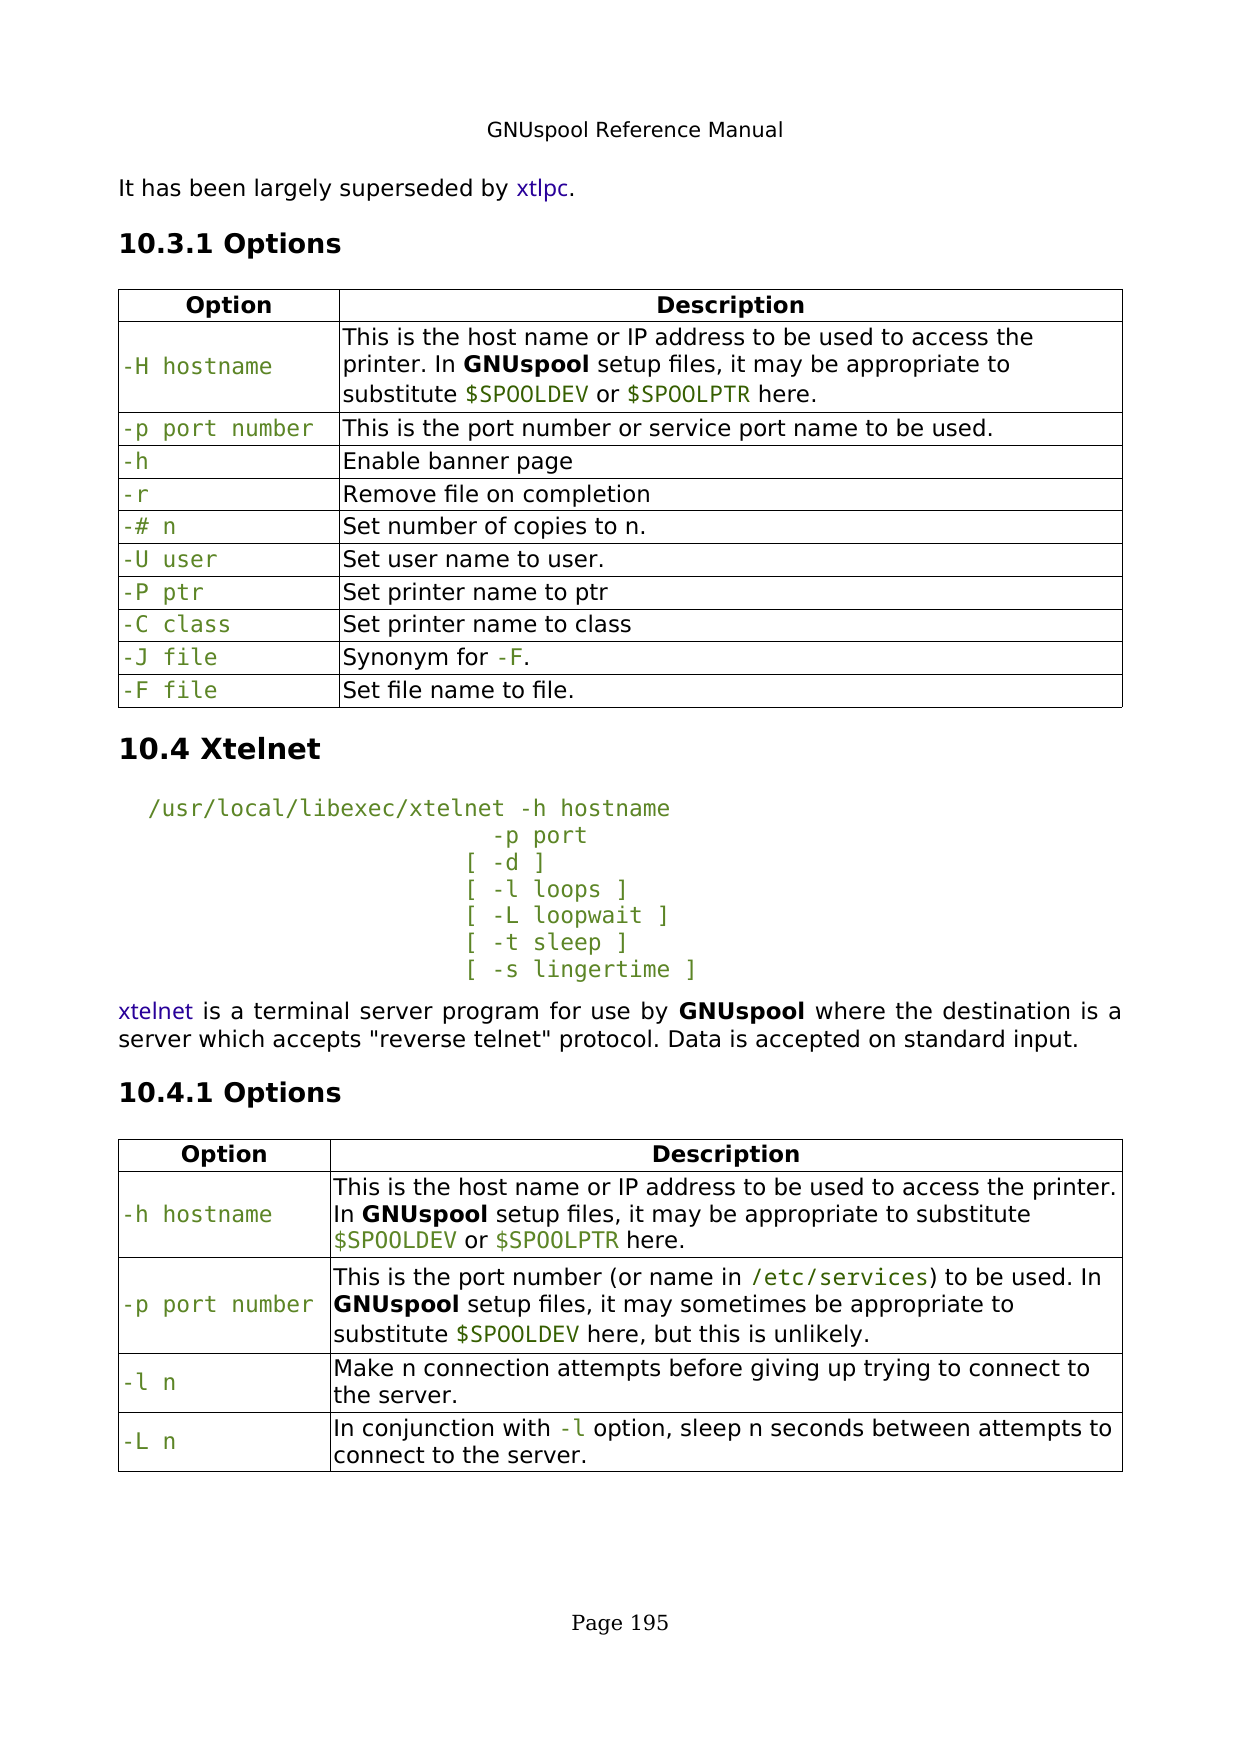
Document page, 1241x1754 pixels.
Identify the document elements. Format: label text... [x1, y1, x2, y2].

table_cell -l n [119, 1354, 330, 1412]
table_cell Remove file on completion [340, 479, 1122, 510]
table_header Description [331, 1140, 1122, 1171]
table_cell -J file [119, 642, 339, 674]
subtitle Options [118, 1078, 1122, 1109]
subtitle Xtelnet [118, 732, 1122, 766]
text [ -l loops ] [148, 876, 1122, 903]
table_cell -p port number [119, 413, 339, 445]
table_cell -P ptr [119, 577, 339, 609]
table_cell This is the host name or IP address to be used to access the printer. In GNUspool setup files, it may be appropriate to substitute $SPOOLDEV or $SPOOLPTR here. [340, 322, 1122, 412]
table_cell Set number of copies to n. [340, 511, 1122, 543]
table_cell -H hostname [119, 322, 339, 412]
table_cell This is the port number or service port name to be used. [340, 413, 1122, 445]
text xtelnet is a terminal server program for use by GNUspool where the destination is a server which accepts "reverse telnet" protocol. Data is accepted on standard input. [118, 995, 1122, 1053]
table_cell Set printer name to class [340, 610, 1122, 641]
table_header Option [119, 1140, 330, 1171]
table_cell Set printer name to ptr [340, 577, 1122, 609]
table_cell -h hostname [119, 1172, 330, 1257]
table_header Option [119, 290, 339, 321]
table_cell Make n connection attempts before giving up trying to connect to the server. [331, 1354, 1122, 1412]
table_cell -C class [119, 610, 339, 641]
table_cell -# n [119, 511, 339, 543]
table_cell Synonym for -F. [340, 642, 1122, 674]
text /usr/local/libexec/xtelnet -h hostname [148, 796, 1122, 822]
table_cell -U user [119, 544, 339, 576]
table_cell -p port number [119, 1258, 330, 1353]
text It has been largely superseded by xtlpc. [118, 172, 1122, 203]
table_cell -r [119, 479, 339, 510]
table_cell -L n [119, 1413, 330, 1471]
table_cell Set user name to user. [340, 544, 1122, 576]
text -p port [148, 822, 1122, 849]
text [ -t sleep ] [148, 929, 1122, 956]
text [ -s lingertime ] [148, 956, 1122, 983]
table_cell Set file name to file. [340, 675, 1122, 707]
table_header Description [340, 290, 1122, 321]
text [ -d ] [148, 849, 1122, 876]
table_cell -F file [119, 675, 339, 707]
table_cell -h [119, 446, 339, 478]
table_cell In conjunction with -l option, sleep n seconds between attempts to connect to the server. [331, 1413, 1122, 1471]
table_cell This is the host name or IP address to be used to access the printer. In GNUspool setup files, it may be appropriate to substitute $SPOOLDEV or $SPOOLPTR here. [331, 1172, 1122, 1257]
subtitle Options [118, 228, 1122, 259]
table_cell This is the port number (or name in /etc/services) to be used. In GNUspool setup files, it may sometimes be appropriate to substitute $SPOOLDEV here, but this is unlikely. [331, 1258, 1122, 1353]
table_cell Enable banner page [340, 446, 1122, 478]
text [ -L loopwait ] [148, 903, 1122, 929]
